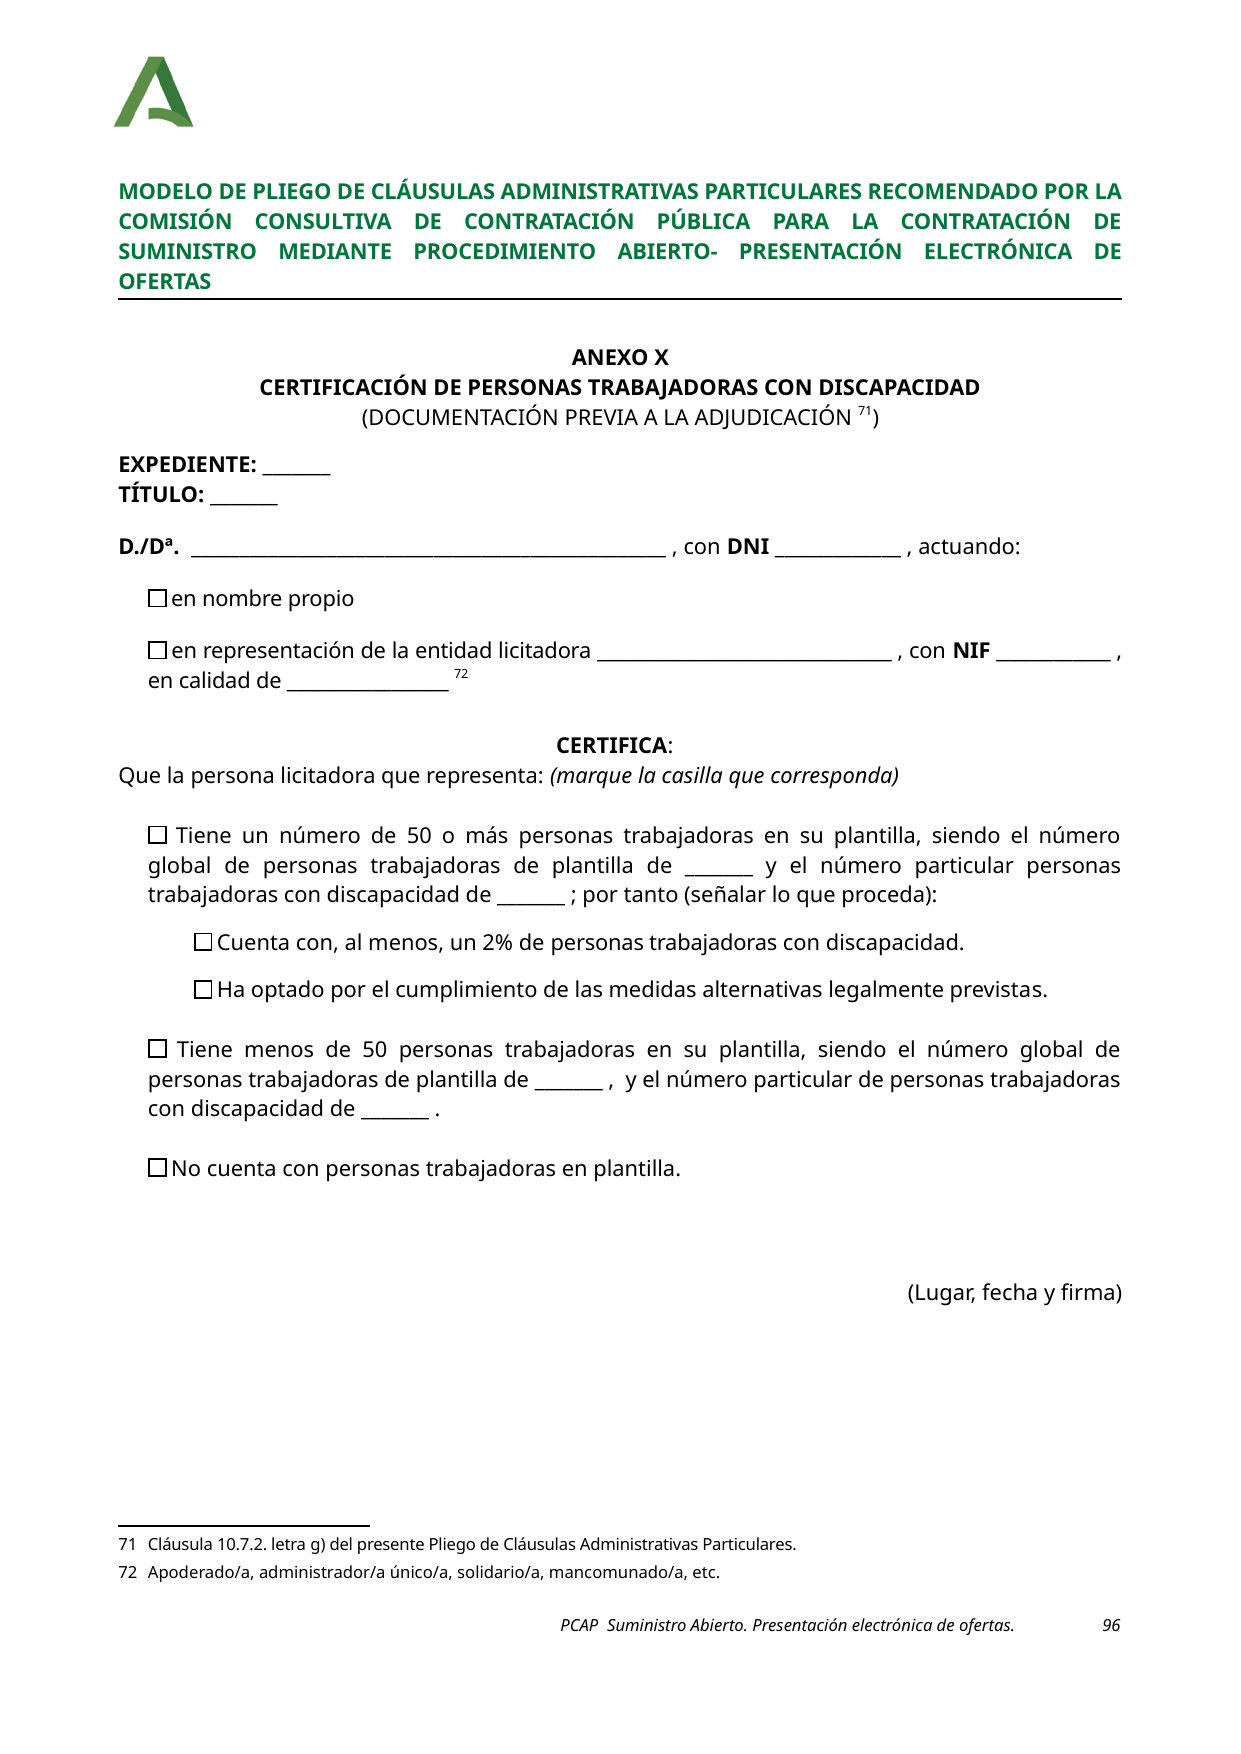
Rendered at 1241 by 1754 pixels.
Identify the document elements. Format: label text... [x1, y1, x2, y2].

text en representación de la entidad licitadora _______________________________ , con NIF ____________ , en calidad de _________________ [148, 635, 1122, 695]
text Apoderado/a, administrador/a único/a, solidario/a, mancomunado/a, etc. [118, 1561, 1122, 1584]
text CERTIFICA: [118, 731, 1122, 760]
list Tiene menos de 50 personas trabajadoras en su plantilla, siendo el número global de personas trabajadoras de plantilla de _______ , y el número particular de personas trabajadoras con discapacidad de _______ . [148, 1034, 1122, 1123]
text (Lugar, fecha y firma) [118, 1277, 1122, 1307]
text TÍTULO: _______ [118, 479, 1122, 509]
text ANEXO X [118, 342, 1122, 372]
text Que la persona licitadora que representa: (marque la casilla que corresponda) [118, 760, 1122, 790]
list Tiene un número de 50 o más personas trabajadoras en su plantilla, siendo el número global de personas trabajadoras de plantilla de _______ y el número particular personas trabajadoras con discapacidad de _______ ; por tanto (señalar lo que proceda): [148, 820, 1122, 909]
text D./Dª. _________________________________________________ , con DNI _____________ , actuando: [118, 531, 1122, 561]
list No cuenta con personas trabajadoras en plantilla. [148, 1153, 1122, 1182]
text (DOCUMENTACIÓN PREVIA A LA ADJUDICACIÓN ) [118, 402, 1122, 431]
list Ha optado por el cumplimiento de las medidas alternativas legalmente previstas. [155, 974, 1122, 1004]
text EXPEDIENTE: _______ [118, 449, 1122, 479]
text CERTIFICACIÓN DE PERSONAS TRABAJADORAS CON DISCAPACIDAD [118, 372, 1122, 402]
text Cláusula 10.7.2. letra g) del presente Pliego de Cláusulas Administrativas Particulares. [118, 1532, 1122, 1555]
list Cuenta con, al menos, un 2% de personas trabajadoras con discapacidad. [155, 927, 1122, 957]
text MODELO DE PLIEGO DE CLÁUSULAS ADMINISTRATIVAS PARTICULARES RECOMENDADO POR LA COMISIÓN CONSULTIVA DE CONTRATACIÓN PÚBLICA PARA LA CONTRATACIÓN DE SUMINISTRO MEDIANTE PROCEDIMIENTO ABIERTO- PRESENTACIÓN ELECTRÓNICA DE OFERTAS [118, 176, 1122, 298]
text en nombre propio [148, 583, 1122, 613]
picture [109, 52, 198, 131]
